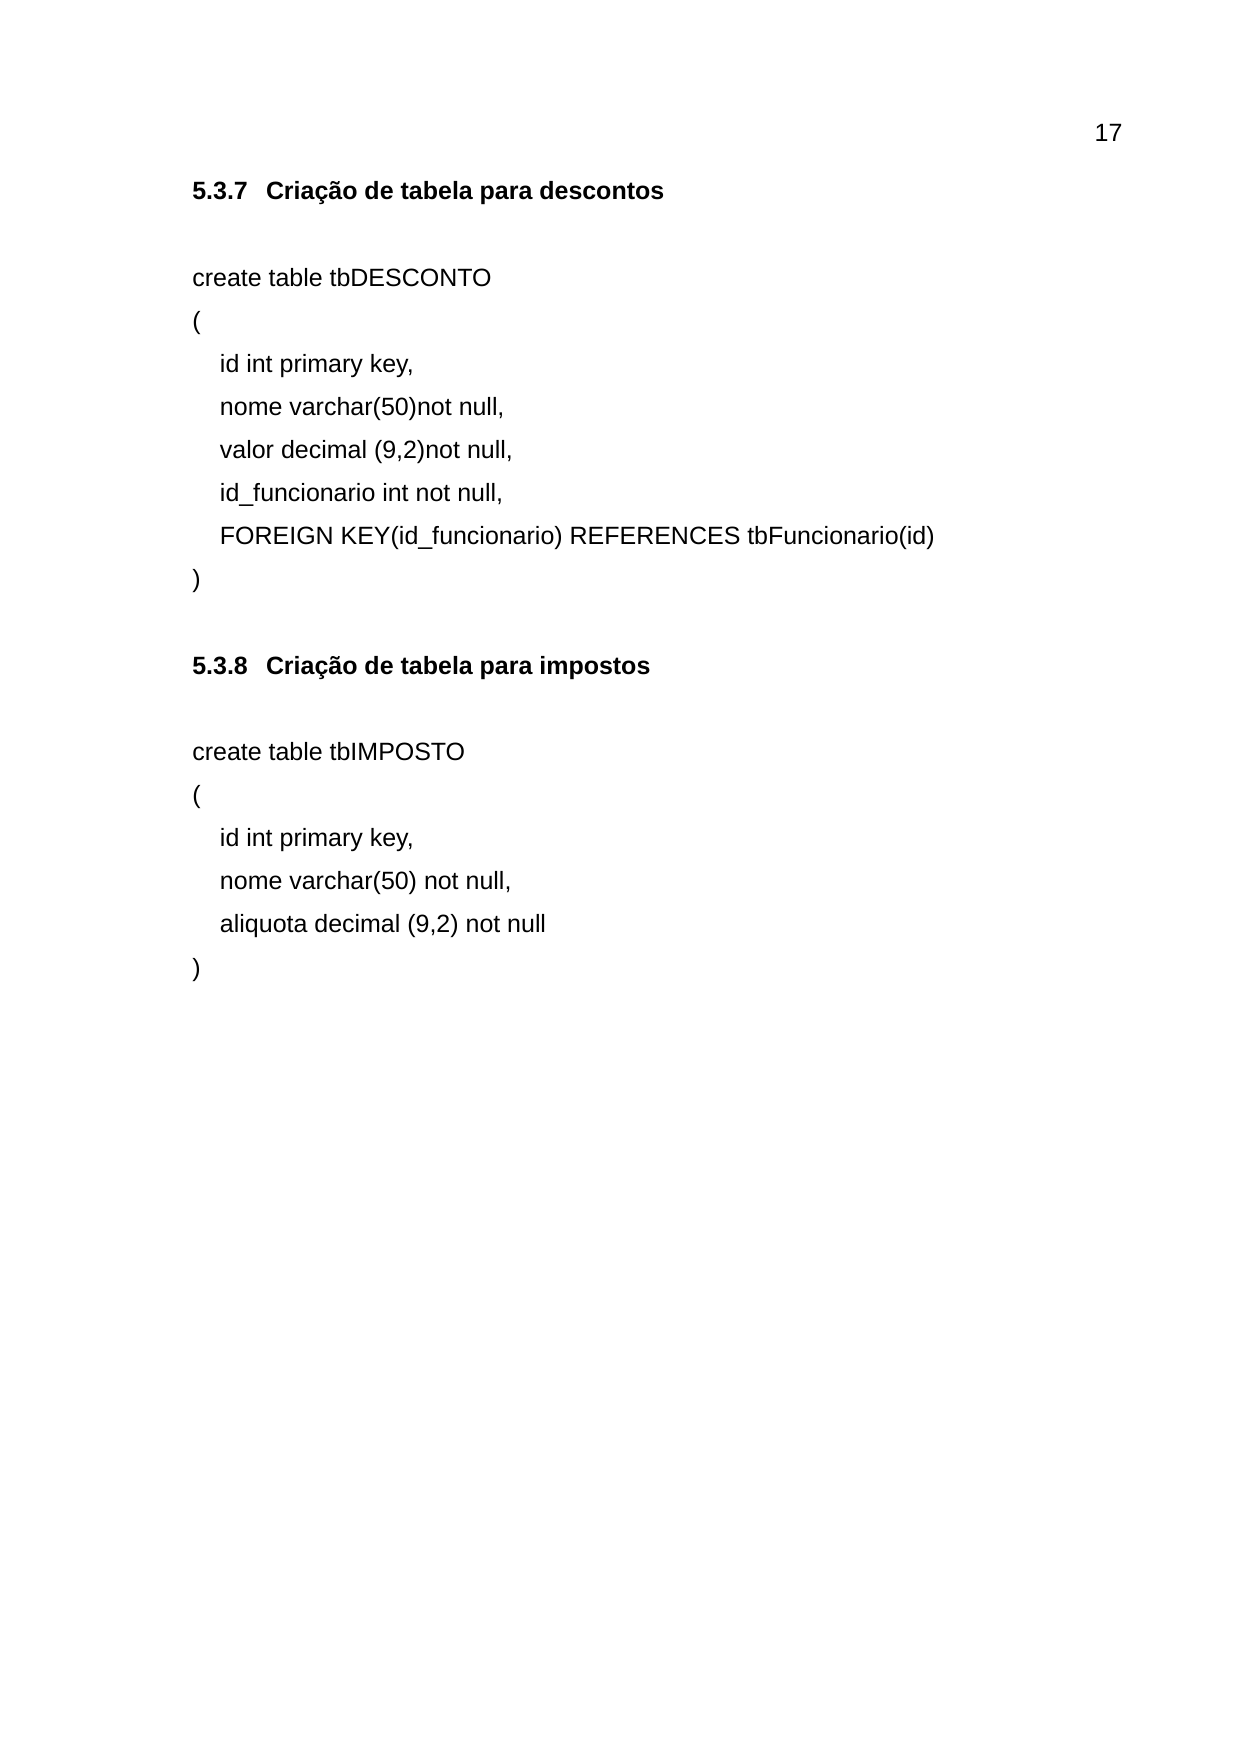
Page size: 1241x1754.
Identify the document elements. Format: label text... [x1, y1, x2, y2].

text ( [118, 306, 1122, 334]
subtitle Criação de tabela para descontos [118, 176, 1122, 205]
text id_funcionario int not null, [118, 478, 1122, 507]
text create table tbIMPOSTO [118, 737, 1122, 766]
text ) [118, 564, 1122, 593]
text ) [118, 953, 1122, 981]
text aliquota decimal (9,2) not null [118, 909, 1122, 938]
text nome varchar(50) not null, [118, 866, 1122, 895]
text ( [118, 780, 1122, 809]
text nome varchar(50)not null, [118, 392, 1122, 421]
text FOREIGN KEY(id_funcionario) REFERENCES tbFuncionario(id) [118, 521, 1122, 550]
text id int primary key, [118, 823, 1122, 852]
text id int primary key, [118, 349, 1122, 378]
text valor decimal (9,2)not null, [118, 435, 1122, 464]
text create table tbDESCONTO [118, 263, 1122, 291]
subtitle Criação de tabela para impostos [118, 651, 1122, 679]
